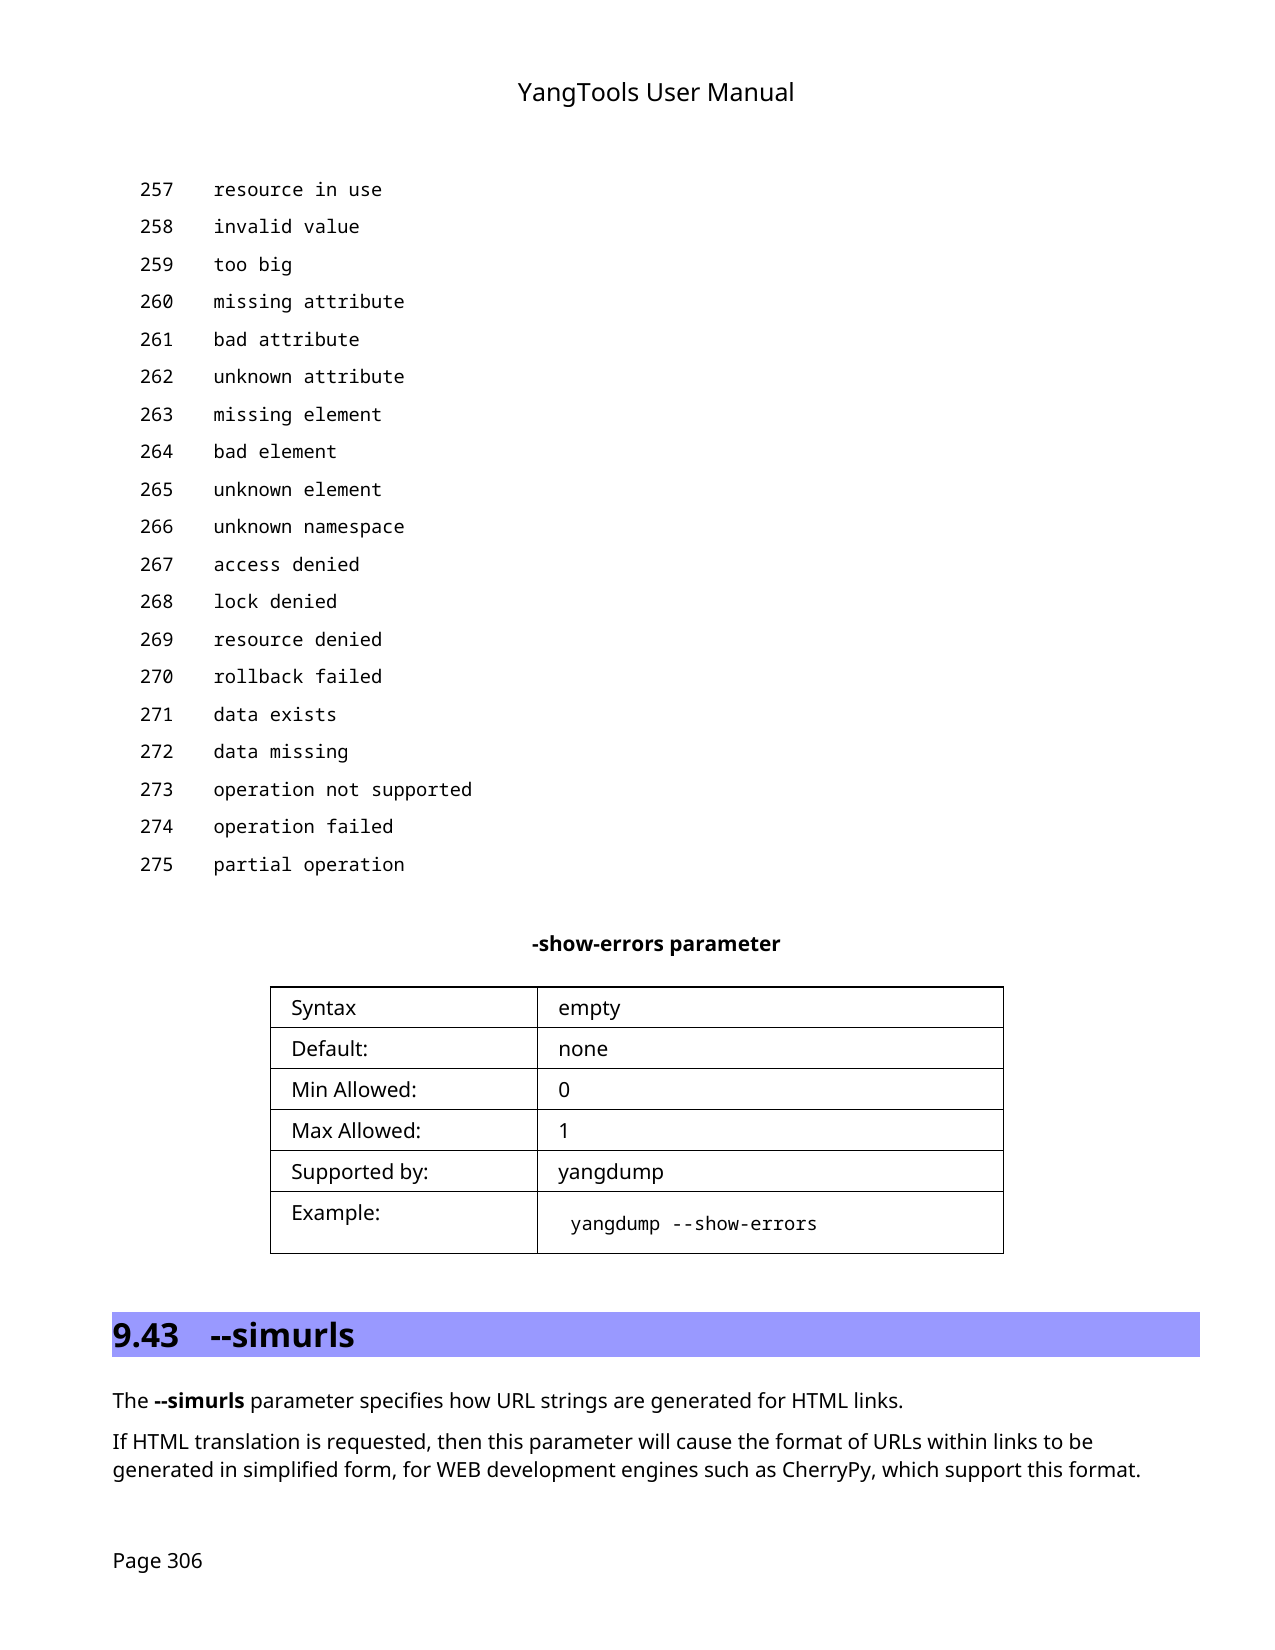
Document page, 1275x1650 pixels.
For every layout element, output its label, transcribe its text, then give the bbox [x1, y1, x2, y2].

text 259 too big [139, 251, 1200, 277]
table_cell 1 [538, 1110, 1003, 1150]
table_cell none [538, 1028, 1003, 1068]
table_cell Example: [271, 1192, 537, 1253]
text 275 partial operation [139, 851, 1200, 877]
table_cell Default: [271, 1028, 537, 1068]
text The --simurls parameter specifies how URL strings are generated for HTML links. [112, 1386, 1200, 1415]
text 272 data missing [139, 738, 1200, 764]
table_cell Max Allowed: [271, 1110, 537, 1150]
text 273 operation not supported [139, 776, 1200, 802]
text 266 unknown namespace [139, 513, 1200, 539]
table_cell Supported by: [271, 1151, 537, 1191]
text 265 unknown element [139, 476, 1200, 502]
text If HTML translation is requested, then this parameter will cause the format of URLs within links to be generated in simplified form, for WEB development engines such as CherryPy, which support this format. [112, 1427, 1200, 1484]
text 271 data exists [139, 701, 1200, 727]
text 269 resource denied [139, 626, 1200, 652]
table_header Syntax [271, 988, 537, 1027]
text 274 operation failed [139, 813, 1200, 839]
text 262 unknown attribute [139, 363, 1200, 389]
table_cell yangdump [538, 1151, 1003, 1191]
text 267 access denied [139, 551, 1200, 577]
subtitle -show-errors parameter [127, 929, 1185, 958]
text 257 resource in use [139, 176, 1200, 202]
text 263 missing element [139, 401, 1200, 427]
text 270 rollback failed [139, 663, 1200, 689]
text 260 missing attribute [139, 288, 1200, 314]
text 258 invalid value [139, 213, 1200, 239]
table_cell 0 [538, 1069, 1003, 1109]
table_cell yangdump --show-errors [538, 1192, 1003, 1253]
text 268 lock denied [139, 588, 1200, 614]
table_cell Min Allowed: [271, 1069, 537, 1109]
text 264 bad element [139, 438, 1200, 464]
subtitle --simurls [112, 1312, 1200, 1357]
table_header empty [538, 988, 1003, 1027]
text 261 bad attribute [139, 326, 1200, 352]
